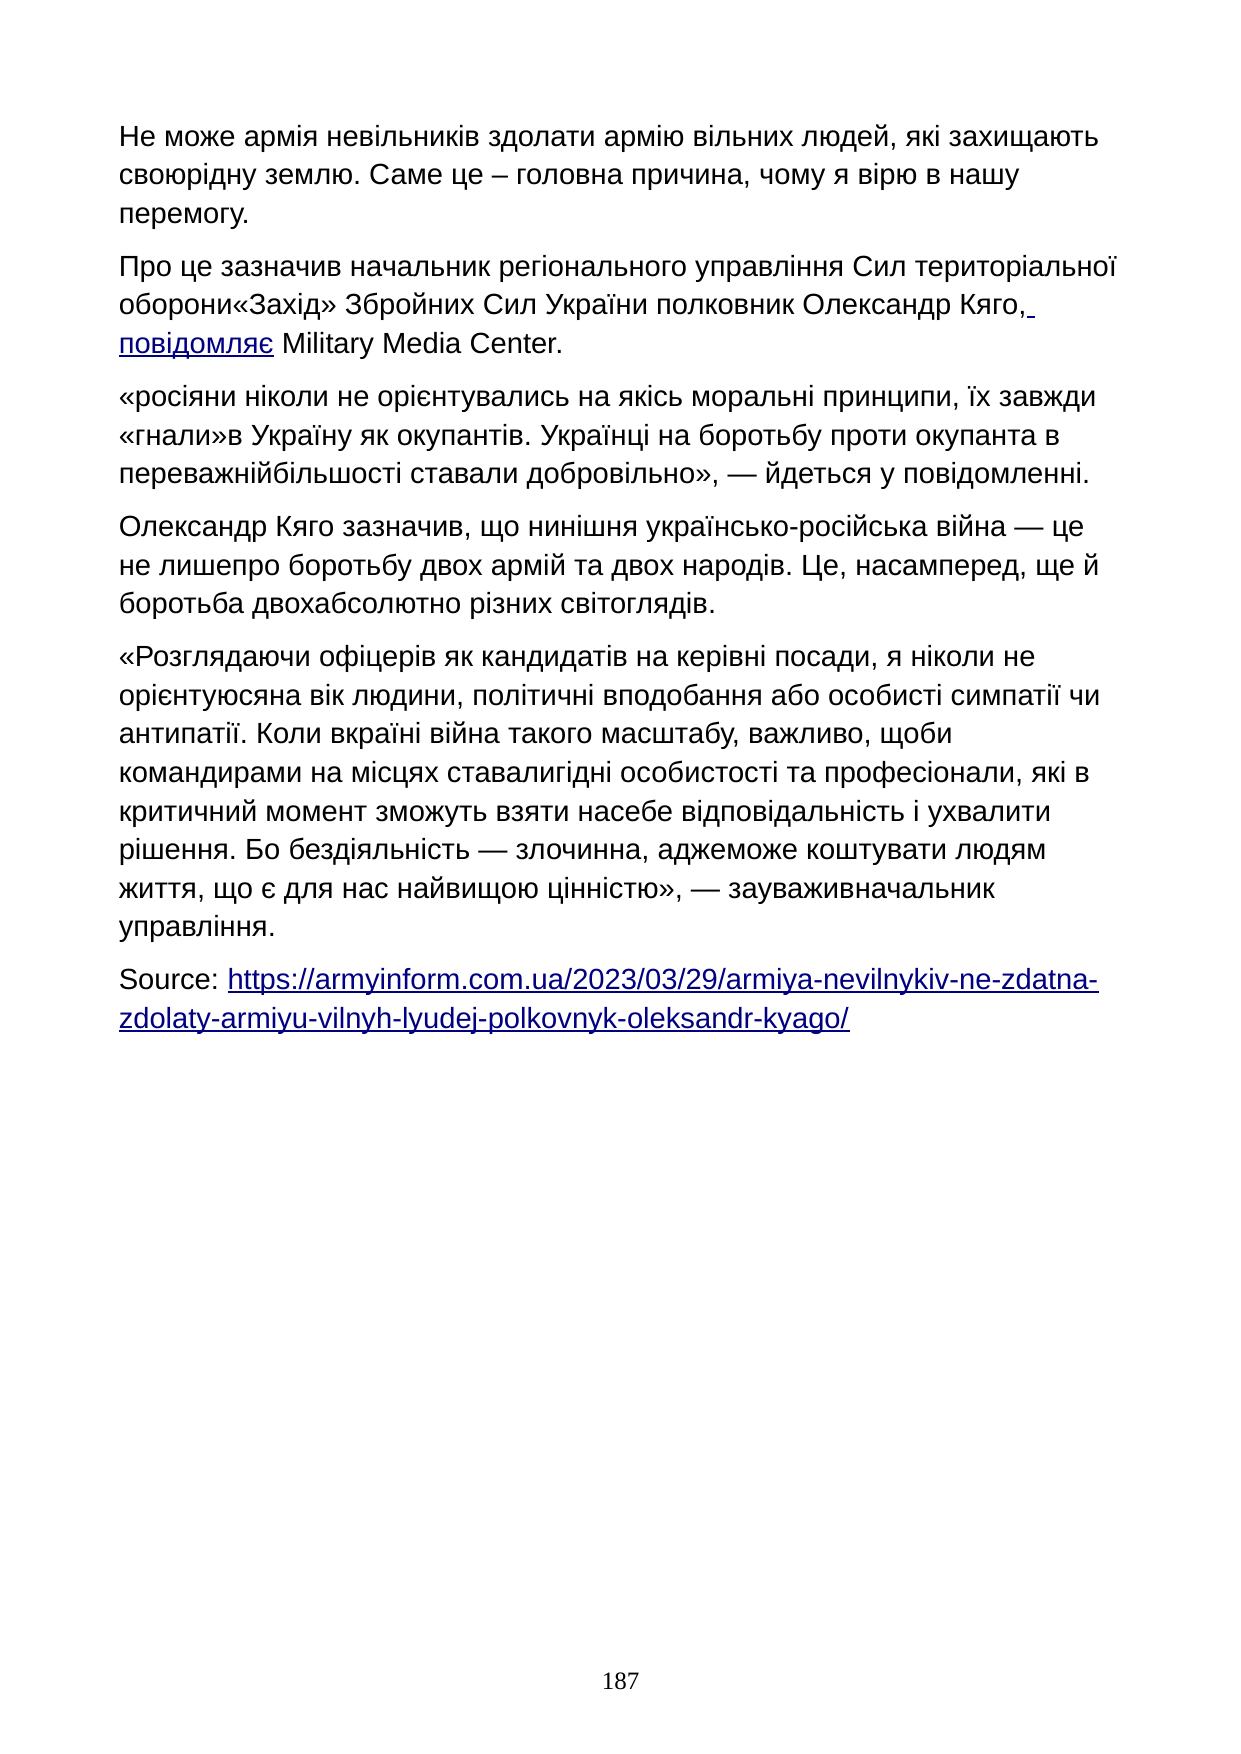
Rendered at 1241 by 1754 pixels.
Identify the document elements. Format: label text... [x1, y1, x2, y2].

text Про це зазначив начальник регіонального управління Сил територіальної оборони«Захід» Збройних Сил України полковник Олександр Кяго, повідомляє Military Media Center. [118, 249, 1122, 359]
text «росіяни ніколи не орієнтувались на якісь моральні принципи, їх завжди «гнали»в Україну як окупантів. Українці на боротьбу проти окупанта в переважнійбільшості ставали добровільно», — йдеться у повідомленні. [118, 379, 1122, 489]
text Source: https://armyinform.com.ua/2023/03/29/armiya-nevilnykiv-ne-zdatna-zdolaty-armiyu-vilnyh-lyudej-polkovnyk-oleksandr-kyago/ [118, 962, 1122, 1034]
text Не може армія невільників здолати армію вільних людей, які захищають своюрідну землю. Саме це – головна причина, чому я вірю в нашу перемогу. [118, 118, 1122, 229]
text «Розглядаючи офіцерів як кандидатів на керівні посади, я ніколи не орієнтуюсяна вік людини, політичні вподобання або особисті симпатії чи антипатії. Коли вкраїні війна такого масштабу, важливо, щоби командирами на місцях ставалигідні особистості та професіонали, які в критичний момент зможуть взяти насебе відповідальність і ухвалити рішення. Бо бездіяльність — злочинна, аджеможе коштувати людям життя, що є для нас найвищою цінністю», — зауваживначальник управління. [118, 639, 1122, 943]
text Олександр Кяго зазначив, що нинішня українсько-російська війна — це не лишепро боротьбу двох армій та двох народів. Це, насамперед, ще й боротьба двохабсолютно різних світоглядів. [118, 509, 1122, 620]
